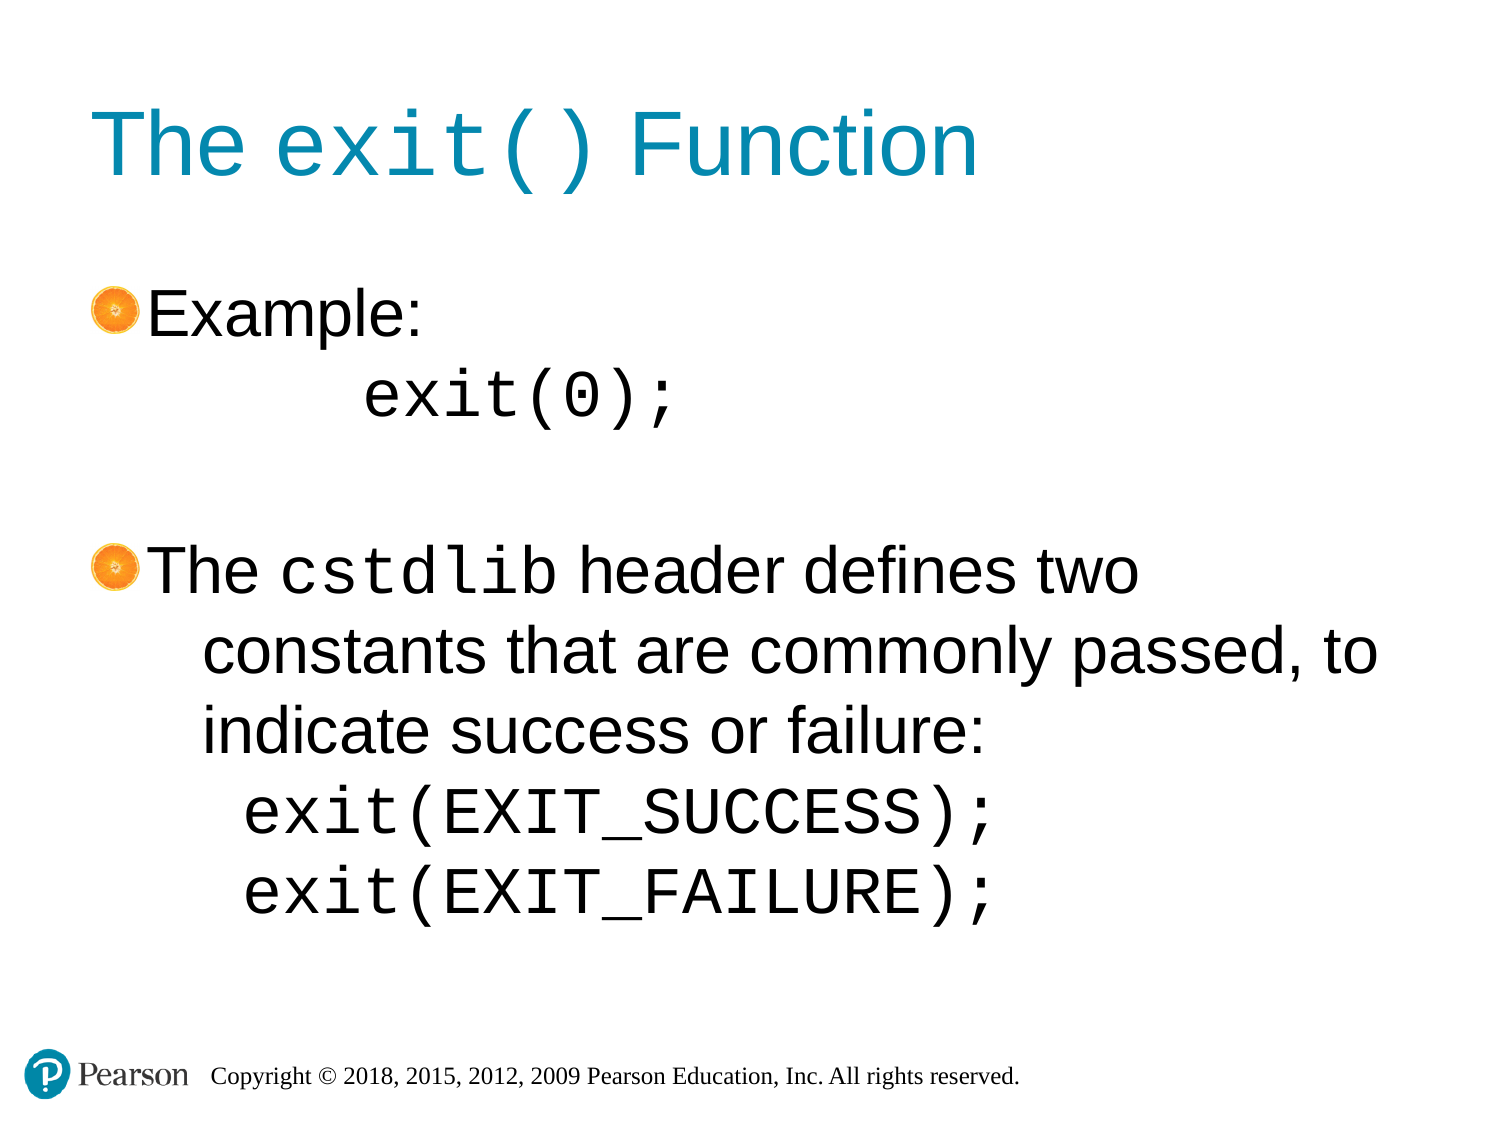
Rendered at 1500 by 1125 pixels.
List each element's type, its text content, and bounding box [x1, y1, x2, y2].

list Example: exit(0); The cstdlib header defines two constants that are commonly passed, to indicate success or failure: exit(EXIT_SUCCESS); exit(EXIT_FAILURE); [75, 262, 1426, 1005]
title The exit() Function [75, 45, 1426, 233]
